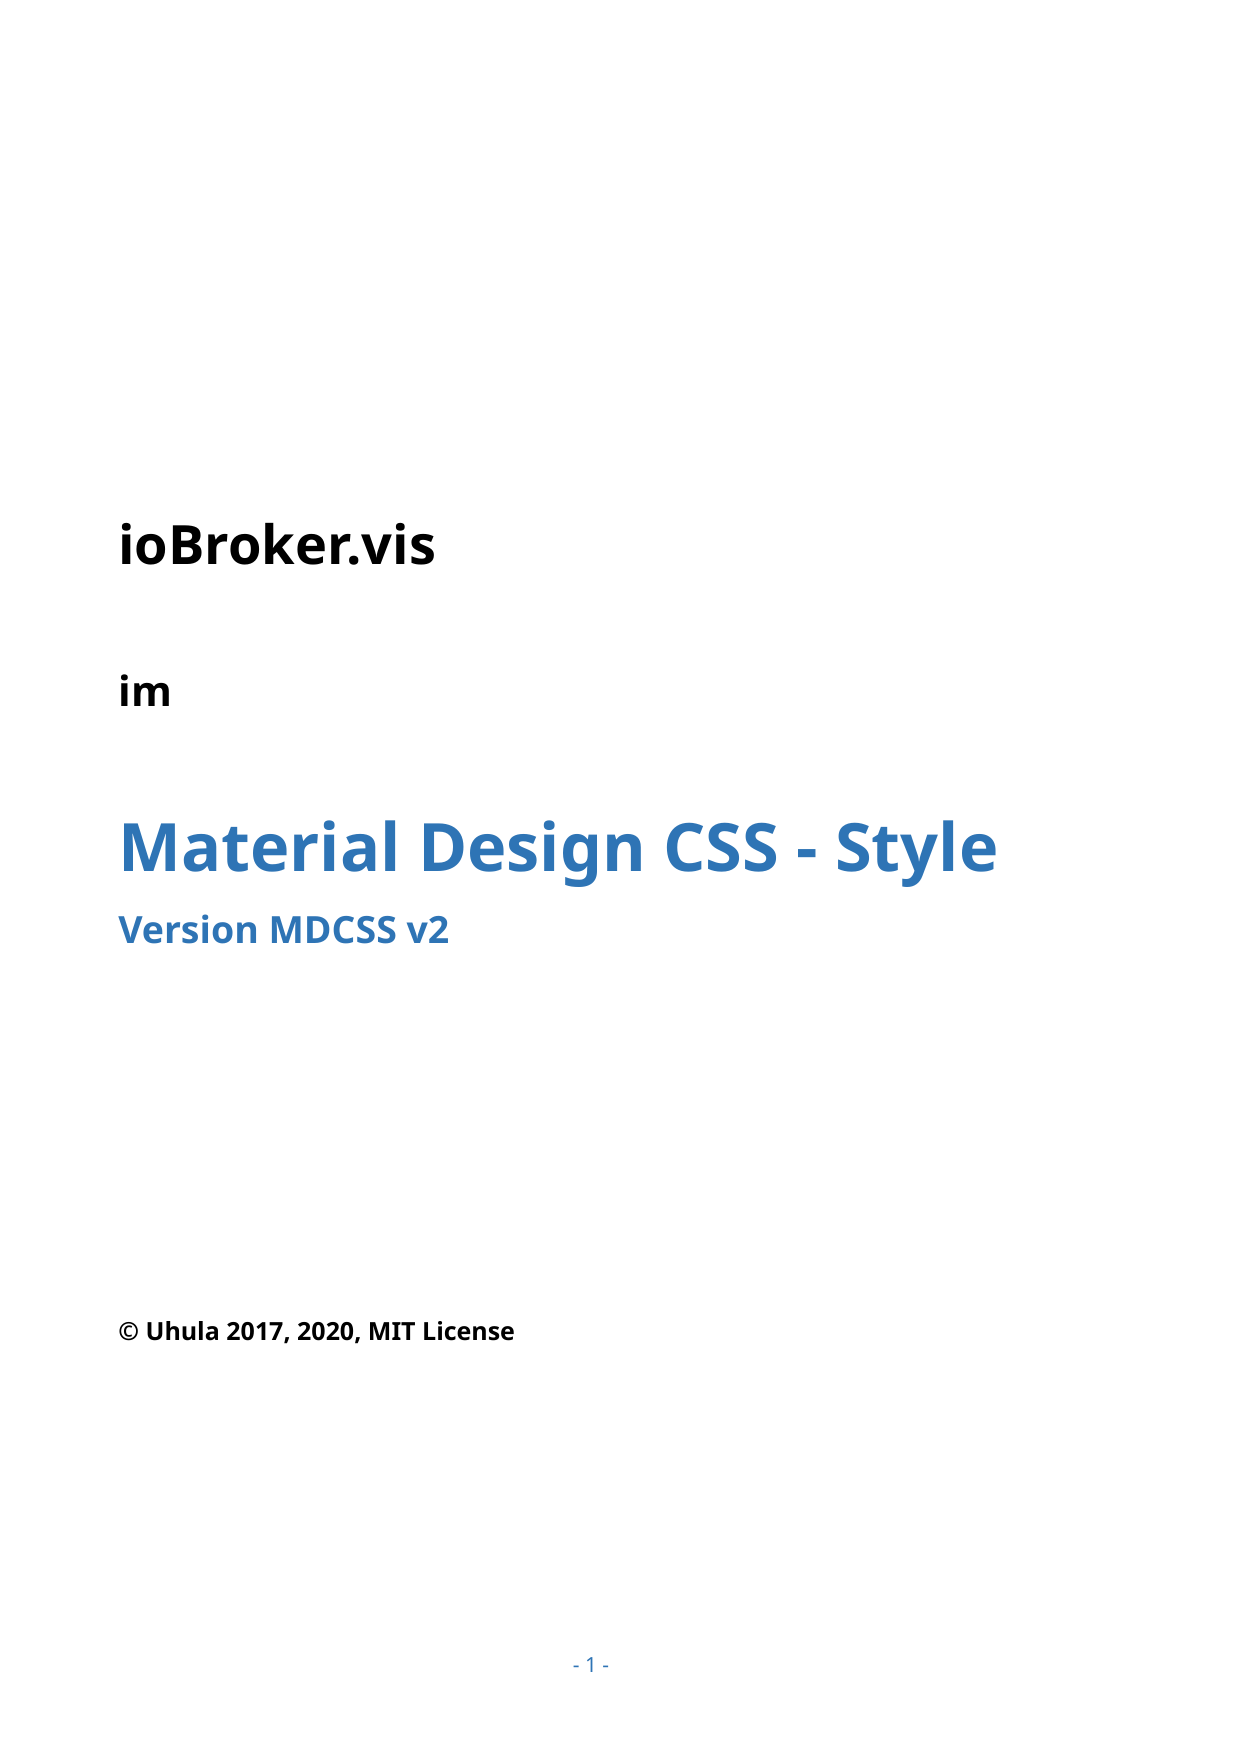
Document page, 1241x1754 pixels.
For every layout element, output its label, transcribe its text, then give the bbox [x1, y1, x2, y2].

text ioBroker.vis [118, 506, 1169, 580]
text Material Design CSS - Style [118, 800, 1169, 891]
text Version MDCSS v2 [118, 904, 1169, 955]
text © Uhula 2017, 2020, MIT License [118, 1313, 1169, 1348]
text im [118, 662, 1169, 718]
